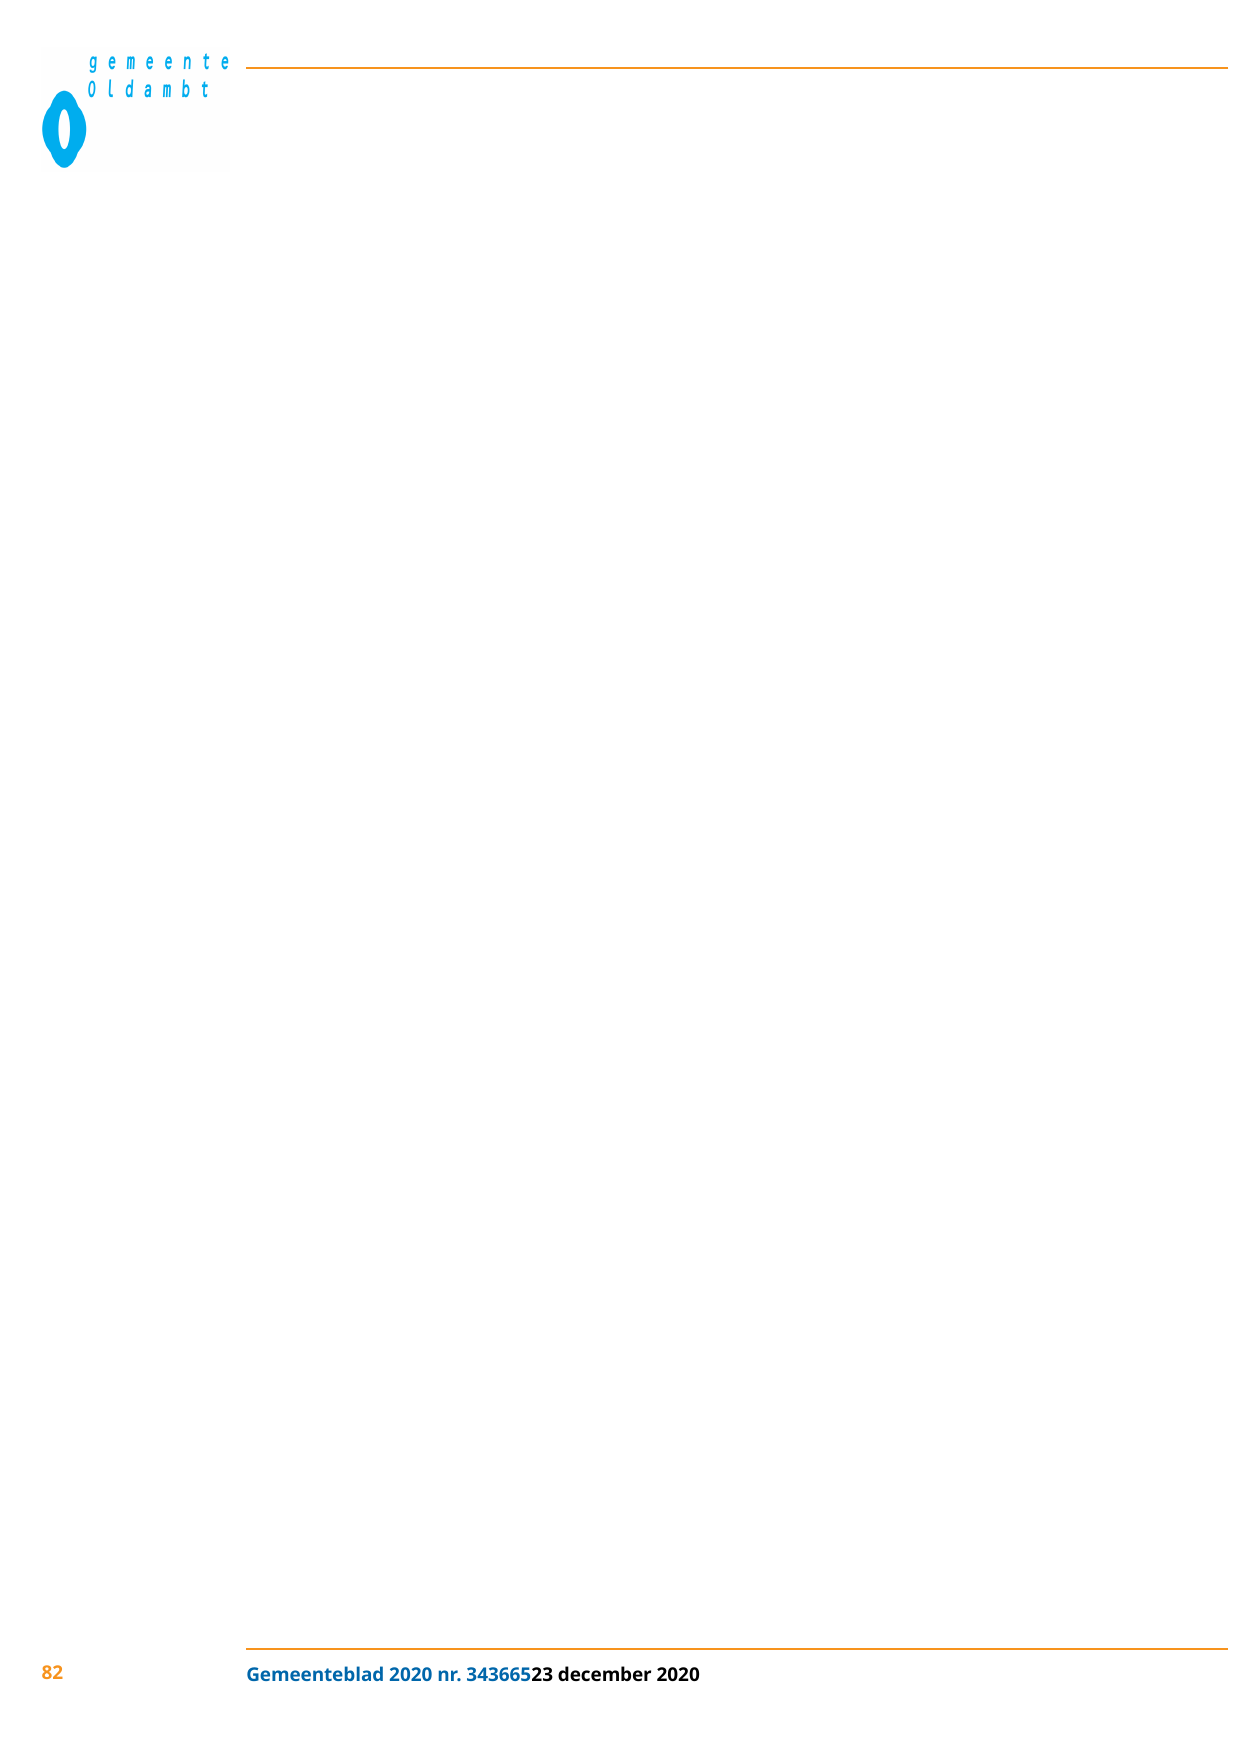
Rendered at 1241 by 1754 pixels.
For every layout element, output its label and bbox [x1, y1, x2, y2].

picture [41, 47, 231, 172]
